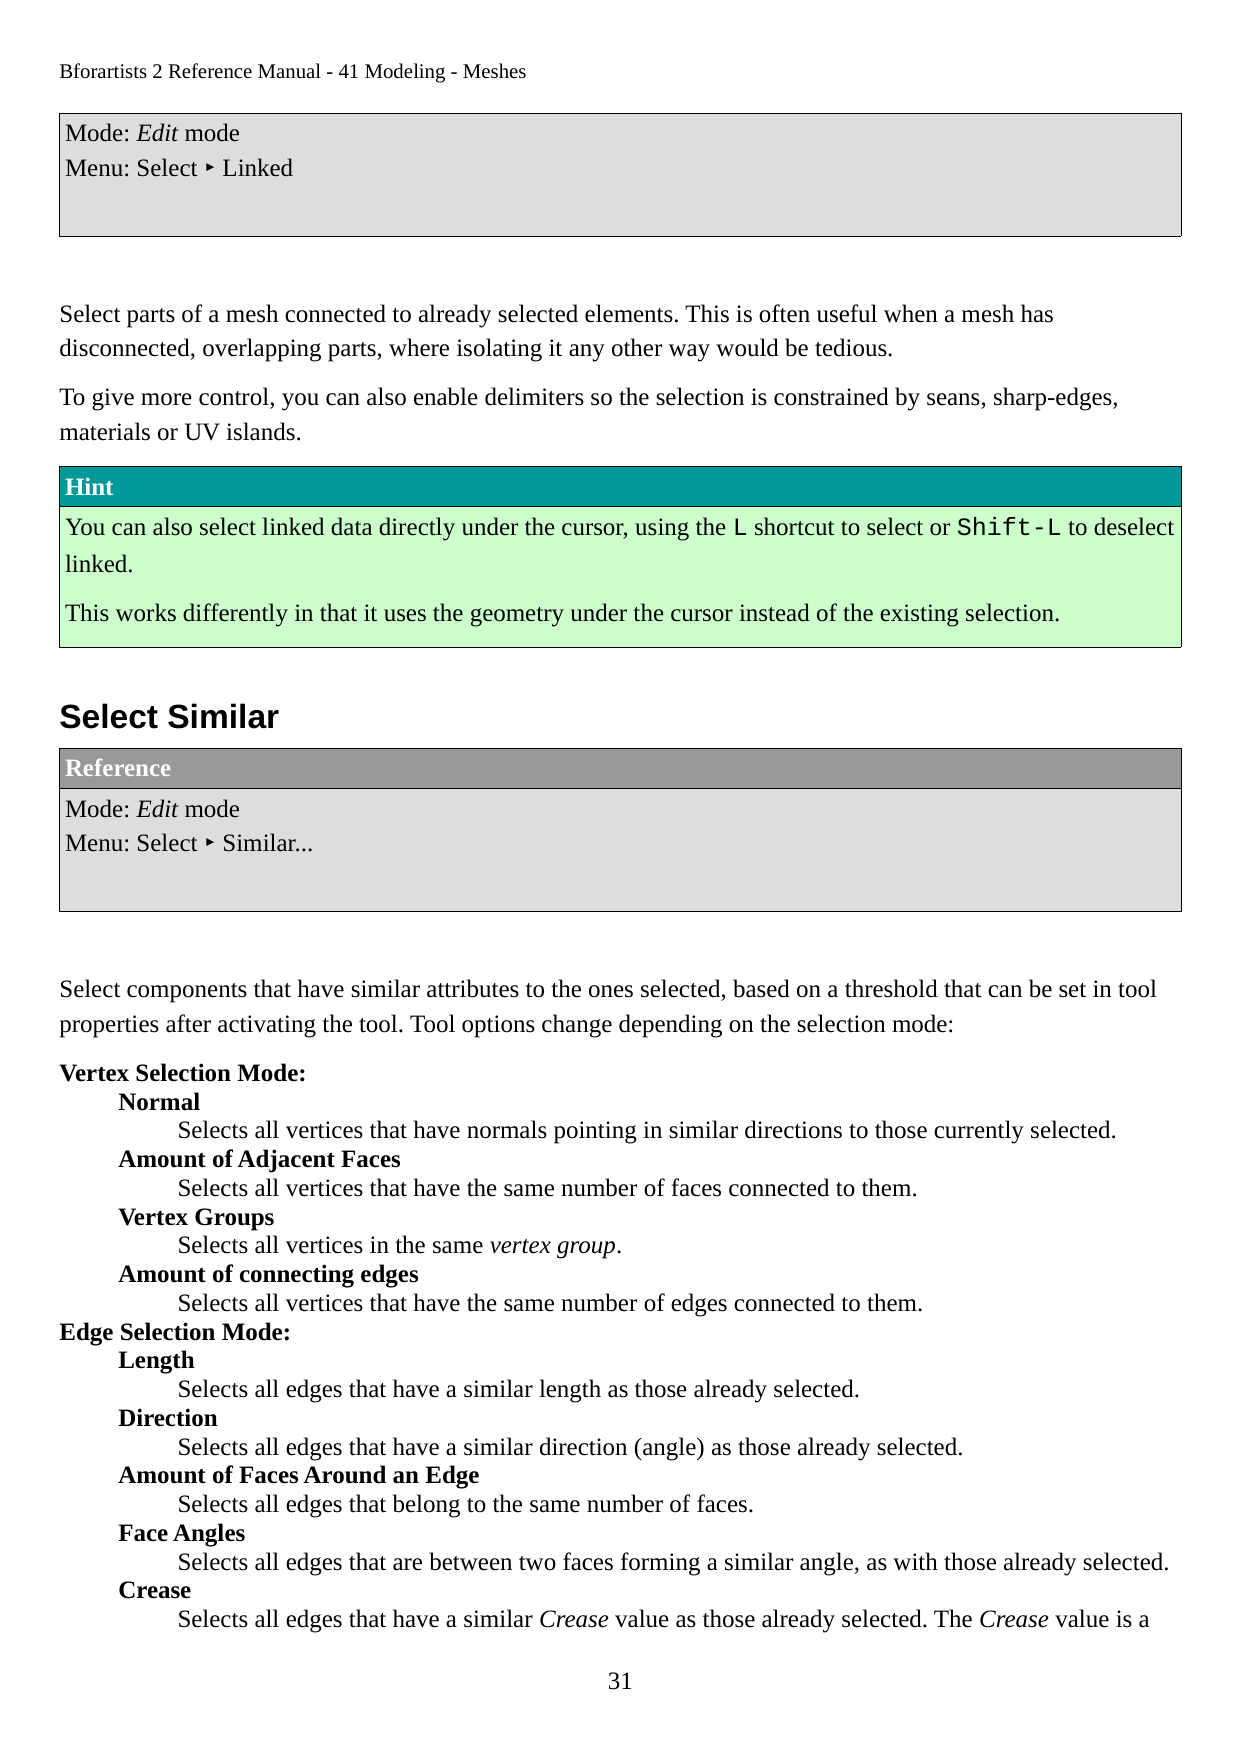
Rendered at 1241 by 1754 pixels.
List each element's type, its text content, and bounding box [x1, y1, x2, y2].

subtitle Direction [118, 1403, 1181, 1432]
subtitle Vertex Groups [118, 1202, 1181, 1230]
table_header Reference [60, 749, 1181, 788]
subtitle Amount of Adjacent Faces [118, 1144, 1181, 1173]
text Select parts of a mesh connected to already selected elements. This is often useful when a mesh has disconnected, overlapping parts, where isolating it any other way would be tedious. [59, 299, 1181, 362]
list Selects all edges that are between two faces forming a similar angle, as with those already selected. [177, 1547, 1181, 1575]
subtitle Vertex Selection Mode: [59, 1058, 1181, 1087]
subtitle Select Similar [59, 697, 1181, 735]
subtitle Amount of connecting edges [118, 1259, 1181, 1288]
list Selects all edges that have a similar direction (angle) as those already selected. [177, 1432, 1181, 1460]
list Selects all edges that have a similar length as those already selected. [177, 1374, 1181, 1403]
table_cell You can also select linked data directly under the cursor, using the L shortcut to select or Shift-L to deselect linked. This works differently in that it uses the geometry under the cursor instead of the existing selection. [60, 507, 1181, 647]
subtitle Length [118, 1345, 1181, 1374]
list Selects all vertices in the same vertex group. [177, 1230, 1181, 1259]
subtitle Crease [118, 1575, 1181, 1604]
table_cell Mode: Edit mode Menu: Select ‣ Linked [60, 114, 1181, 236]
list Selects all vertices that have the same number of faces connected to them. [177, 1173, 1181, 1202]
subtitle Normal [118, 1087, 1181, 1115]
list Selects all edges that have a similar Crease value as those already selected. The Crease value is a [177, 1604, 1181, 1633]
subtitle Amount of Faces Around an Edge [118, 1460, 1181, 1489]
list Selects all edges that belong to the same number of faces. [177, 1489, 1181, 1518]
list Selects all vertices that have the same number of edges connected to them. [177, 1288, 1181, 1317]
subtitle Edge Selection Mode: [59, 1317, 1181, 1345]
subtitle Face Angles [118, 1518, 1181, 1547]
text To give more control, you can also enable delimiters so the selection is constrained by seans, sharp-edges, materials or UV islands. [59, 382, 1181, 446]
text Select components that have similar attributes to the ones selected, based on a threshold that can be set in tool properties after activating the tool. Tool options change depending on the selection mode: [59, 974, 1181, 1038]
list Selects all vertices that have normals pointing in similar directions to those currently selected. [177, 1115, 1181, 1144]
table_header Hint [60, 467, 1181, 506]
table_cell Mode: Edit mode Menu: Select ‣ Similar... [60, 789, 1181, 911]
